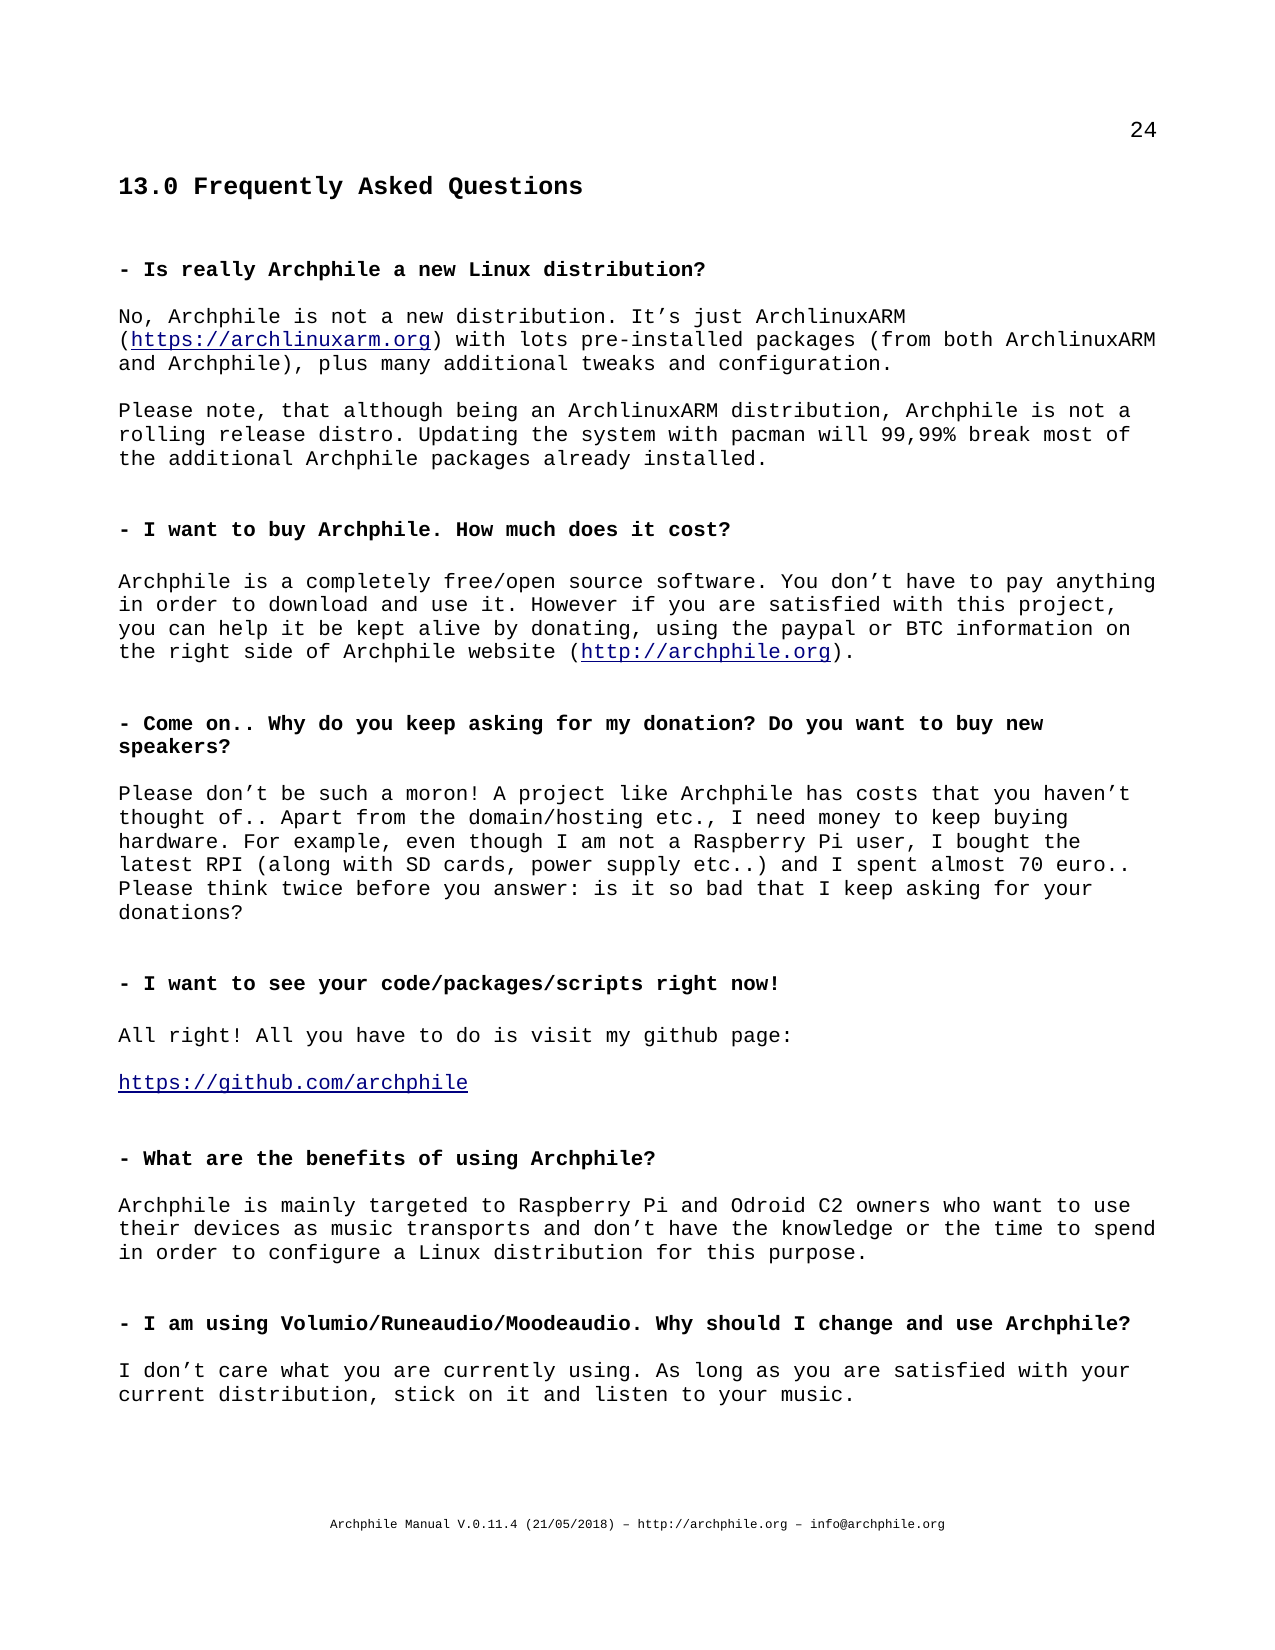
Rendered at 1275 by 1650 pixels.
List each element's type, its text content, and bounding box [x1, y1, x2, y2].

text Archphile is a completely free/open source software. You don’t have to pay anything in order to download and use it. However if you are satisfied with this project, you can help it be kept alive by donating, using the paypal or BTC information on the right side of Archphile website (http://archphile.org). [118, 571, 1157, 665]
text Please don’t be such a moron! A project like Archphile has costs that you haven’t thought of.. Apart from the domain/hosting etc., I need money to keep buying hardware. For example, even though I am not a Raspberry Pi user, I bought the latest RPI (along with SD cards, power supply etc..) and I spent almost 70 euro.. Please think twice before you answer: is it so bad that I keep asking for your donations? [118, 783, 1157, 925]
text - I want to see your code/packages/scripts right now! [118, 973, 1157, 996]
text No, Archphile is not a new distribution. It’s just ArchlinuxARM (https://archlinuxarm.org) with lots pre-installed packages (from both ArchlinuxARM and Archphile), plus many additional tweaks and configuration. [118, 306, 1157, 377]
text Archphile is mainly targeted to Raspberry Pi and Odroid C2 owners who want to use their devices as music transports and don’t have the knowledge or the time to spend in order to configure a Linux distribution for this purpose. [118, 1195, 1157, 1266]
text - Is really Archphile a new Linux distribution? [118, 258, 1157, 282]
text I don’t care what you are currently using. As long as you are satisfied with your current distribution, stick on it and listen to your music. [118, 1360, 1157, 1408]
text Please note, that although being an ArchlinuxARM distribution, Archphile is not a rolling release distro. Updating the system with pacman will 99,99% break most of the additional Archphile packages already installed. [118, 400, 1157, 471]
text - I want to buy Archphile. How much does it cost? [118, 519, 1157, 542]
text - I am using Volumio/Runeaudio/Moodeaudio. Why should I change and use Archphile? [118, 1313, 1157, 1337]
text https://github.com/archphile [118, 1072, 1157, 1096]
text - Come on.. Why do you keep asking for my donation? Do you want to buy new speakers? [118, 712, 1157, 760]
text 13.0 Frequently Asked Questions [118, 173, 1157, 202]
text - What are the benefits of using Archphile? [118, 1147, 1157, 1171]
text All right! All you have to do is visit my github page: [118, 1024, 1157, 1048]
